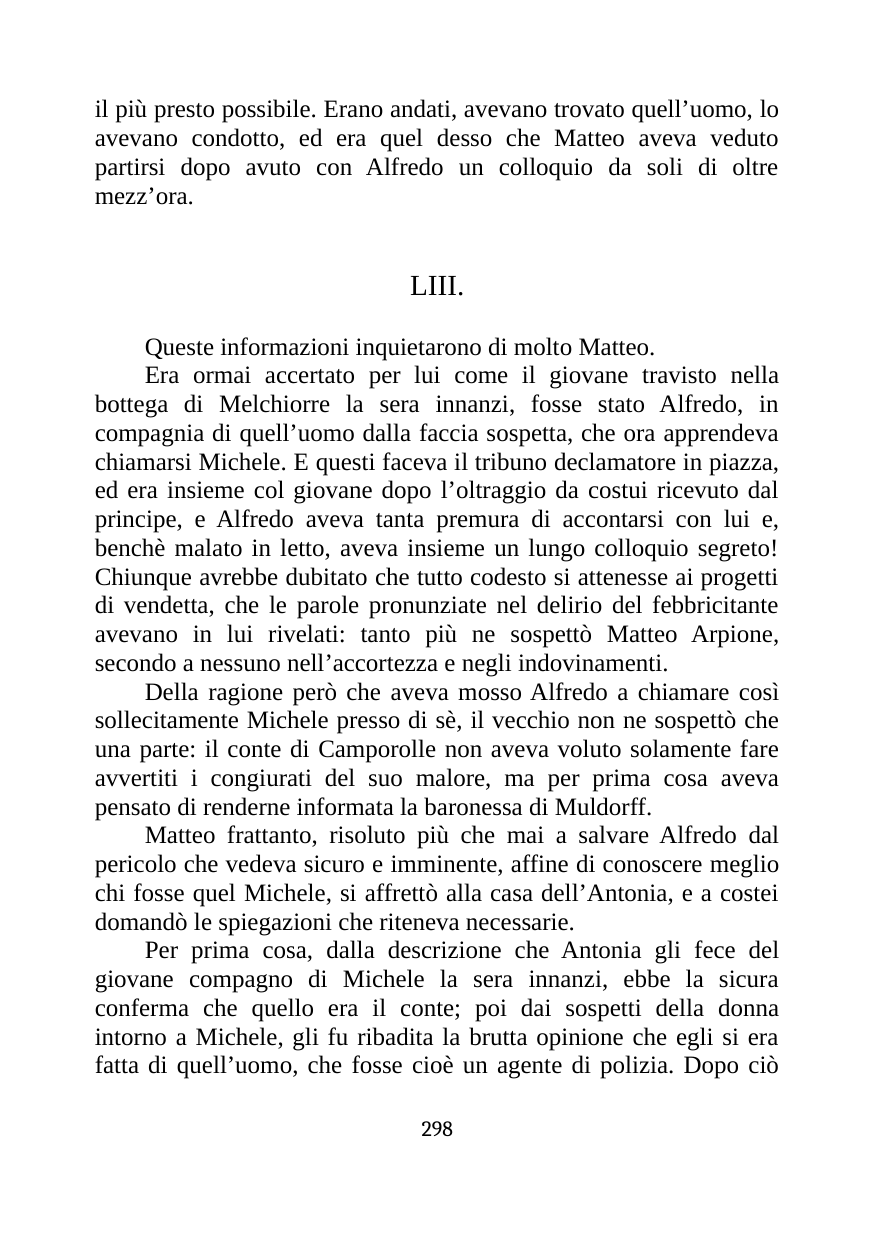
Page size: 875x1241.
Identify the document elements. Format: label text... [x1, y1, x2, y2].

subtitle LIII. [94, 268, 779, 302]
text Per prima cosa, dalla descrizione che Antonia gli fece del giovane compagno di Michele la sera innanzi, ebbe la sicura conferma che quello era il conte; poi dai sospetti della donna intorno a Michele, gli fu ribadita la brutta opinione che egli si era fatta di quell’uomo, che fosse cioè un agente di polizia. Dopo ciò [94, 935, 779, 1079]
text il più presto possibile. Erano andati, avevano trovato quell’uomo, lo avevano condotto, ed era quel desso che Matteo aveva veduto partirsi dopo avuto con Alfredo un colloquio da soli di oltre mezz’ora. [94, 94, 779, 209]
text Matteo frattanto, risoluto più che mai a salvare Alfredo dal pericolo che vedeva sicuro e imminente, affine di conoscere meglio chi fosse quel Michele, si affrettò alla casa dell’Antonia, e a costei domandò le spiegazioni che riteneva necessarie. [94, 820, 779, 935]
text Queste informazioni inquietarono di molto Matteo. [94, 332, 779, 360]
text Era ormai accertato per lui come il giovane travisto nella bottega di Melchiorre la sera innanzi, fosse stato Alfredo, in compagnia di quell’uomo dalla faccia sospetta, che ora apprendeva chiamarsi Michele. E questi faceva il tribuno declamatore in piazza, ed era insieme col giovane dopo l’oltraggio da costui ricevuto dal principe, e Alfredo aveva tanta premura di accontarsi con lui e, benchè malato in letto, aveva insieme un lungo colloquio segreto! Chiunque avrebbe dubitato che tutto codesto si attenesse ai progetti di vendetta, che le parole pronunziate nel delirio del febbricitante avevano in lui rivelati: tanto più ne sospettò Matteo Arpione, secondo a nessuno nell’accortezza e negli indovinamenti. [94, 360, 779, 677]
text Della ragione però che aveva mosso Alfredo a chiamare così sollecitamente Michele presso di sè, il vecchio non ne sospettò che una parte: il conte di Camporolle non aveva voluto solamente fare avvertiti i congiurati del suo malore, ma per prima cosa aveva pensato di renderne informata la baronessa di Muldorff. [94, 677, 779, 820]
